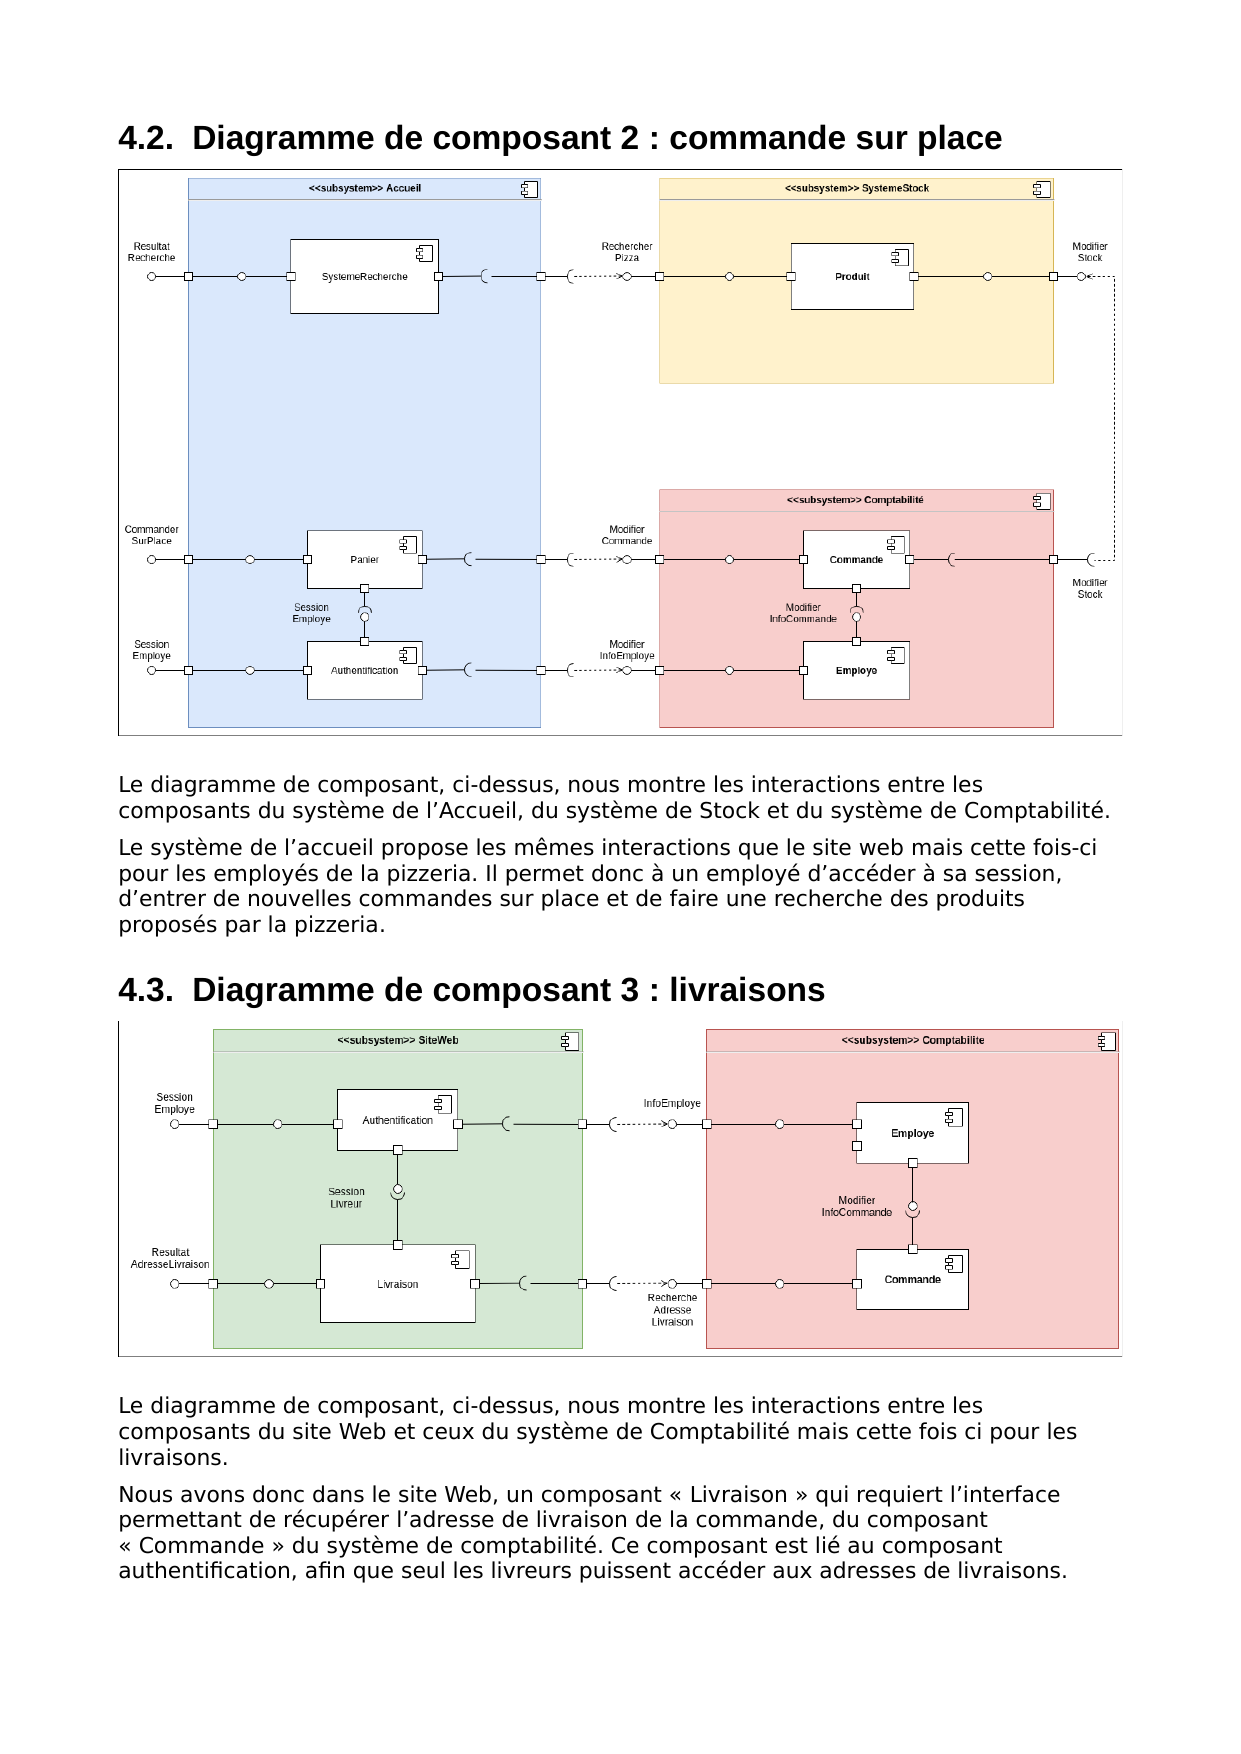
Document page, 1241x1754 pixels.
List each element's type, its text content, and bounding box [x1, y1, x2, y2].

picture [118, 1021, 1123, 1357]
text Le diagramme de composant, ci-dessus, nous montre les interactions entre les composants du site Web et ceux du système de Comptabilité mais cette fois ci pour les livraisons. [118, 1393, 1122, 1470]
text Nous avons donc dans le site Web, un composant « Livraison » qui requiert l’interface permettant de récupérer l’adresse de livraison de la commande, du composant « Commande » du système de comptabilité. Ce composant est lié au composant authentification, afin que seul les livreurs puissent accéder aux adresses de livraisons. [118, 1482, 1122, 1584]
subtitle Diagramme de composant 3 : livraisons [118, 970, 1122, 1008]
text Le diagramme de composant, ci-dessus, nous montre les interactions entre les composants du système de l’Accueil, du système de Stock et du système de Comptabilité. [118, 772, 1122, 823]
subtitle Diagramme de composant 2 : commande sur place [118, 118, 1122, 157]
picture [118, 169, 1123, 736]
text Le système de l’accueil propose les mêmes interactions que le site web mais cette fois-ci pour les employés de la pizzeria. Il permet donc à un employé d’accéder à sa session, d’entrer de nouvelles commandes sur place et de faire une recherche des produits proposés par la pizzeria. [118, 835, 1122, 937]
